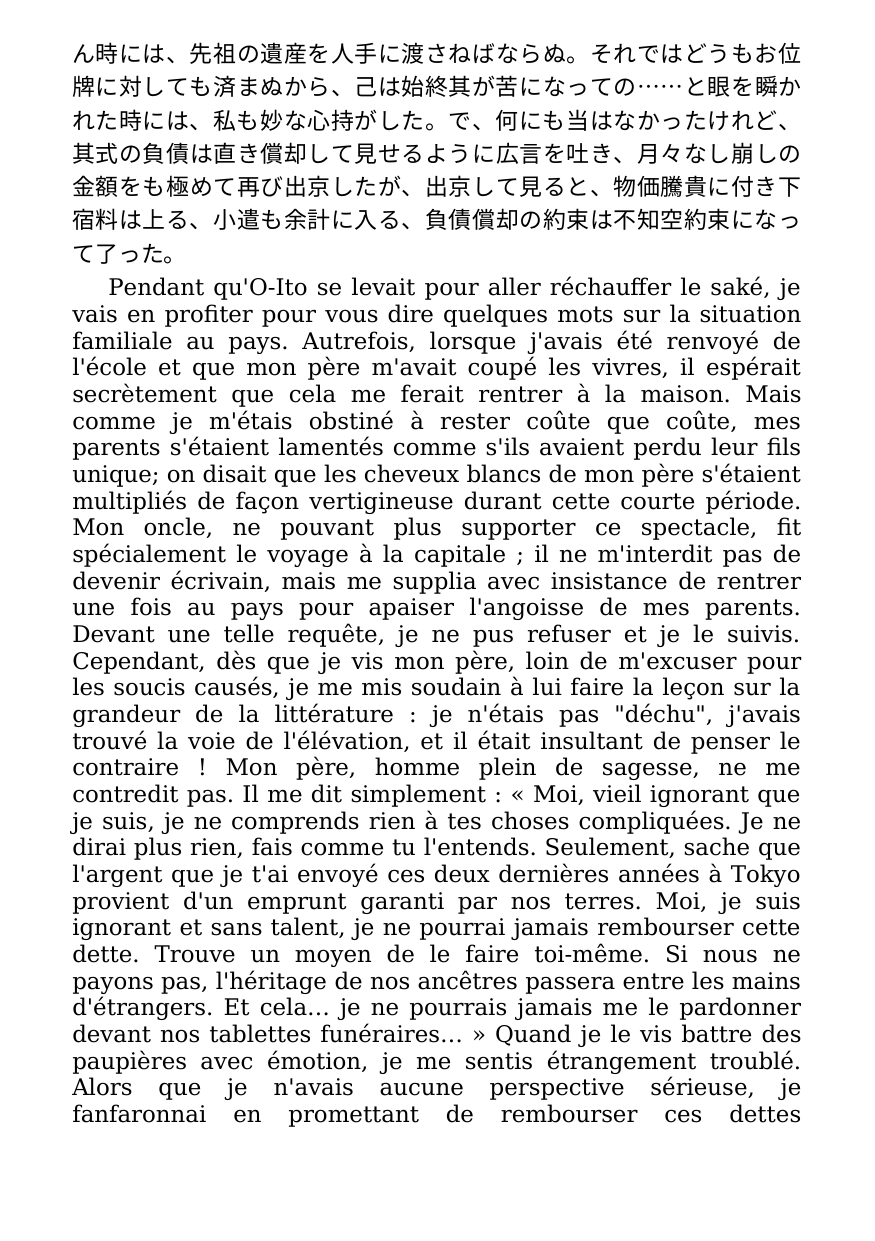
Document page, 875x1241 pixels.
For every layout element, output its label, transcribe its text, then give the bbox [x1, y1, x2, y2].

text Pendant qu'O-Ito se levait pour aller réchauffer le saké, je vais en profiter pour vous dire quelques mots sur la situation familiale au pays. Autrefois, lorsque j'avais été renvoyé de l'école et que mon père m'avait coupé les vivres, il espérait secrètement que cela me ferait rentrer à la maison. Mais comme je m'étais obstiné à rester coûte que coûte, mes parents s'étaient lamentés comme s'ils avaient perdu leur fils unique; on disait que les cheveux blancs de mon père s'étaient multipliés de façon vertigineuse durant cette courte période. Mon oncle, ne pouvant plus supporter ce spectacle, fit spécialement le voyage à la capitale ; il ne m'interdit pas de devenir écrivain, mais me supplia avec insistance de rentrer une fois au pays pour apaiser l'angoisse de mes parents. Devant une telle requête, je ne pus refuser et je le suivis. Cependant, dès que je vis mon père, loin de m'excuser pour les soucis causés, je me mis soudain à lui faire la leçon sur la grandeur de la littérature : je n'étais pas "déchu", j'avais trouvé la voie de l'élévation, et il était insultant de penser le contraire ! Mon père, homme plein de sagesse, ne me contredit pas. Il me dit simplement : « Moi, vieil ignorant que je suis, je ne comprends rien à tes choses compliquées. Je ne dirai plus rien, fais comme tu l'entends. Seulement, sache que l'argent que je t'ai envoyé ces deux dernières années à Tokyo provient d'un emprunt garanti par nos terres. Moi, je suis ignorant et sans talent, je ne pourrai jamais rembourser cette dette. Trouve un moyen de le faire toi-même. Si nous ne payons pas, l'héritage de nos ancêtres passera entre les mains d'étrangers. Et cela… je ne pourrais jamais me le pardonner devant nos tablettes funéraires… » Quand je le vis battre des paupières avec émotion, je me sentis étrangement troublé. Alors que je n'avais aucune perspective sérieuse, je fanfaronnai en promettant de rembourser ces dettes [72, 274, 802, 1128]
text ん時には、先祖の遺産を人手に渡さねばならぬ。それではどうもお位牌に対しても済まぬから、己は始終其が苦になっての……と眼を瞬かれた時には、私も妙な心持がした。で、何にも当はなかったけれど、其式の負債は直き償却して見せるように広言を吐き、月々なし崩しの金額をも極めて再び出京したが、出京して見ると、物価騰貴に付き下宿料は上る、小遣も余計に入る、負債償却の約束は不知空約束になって了った。 [72, 36, 802, 269]
